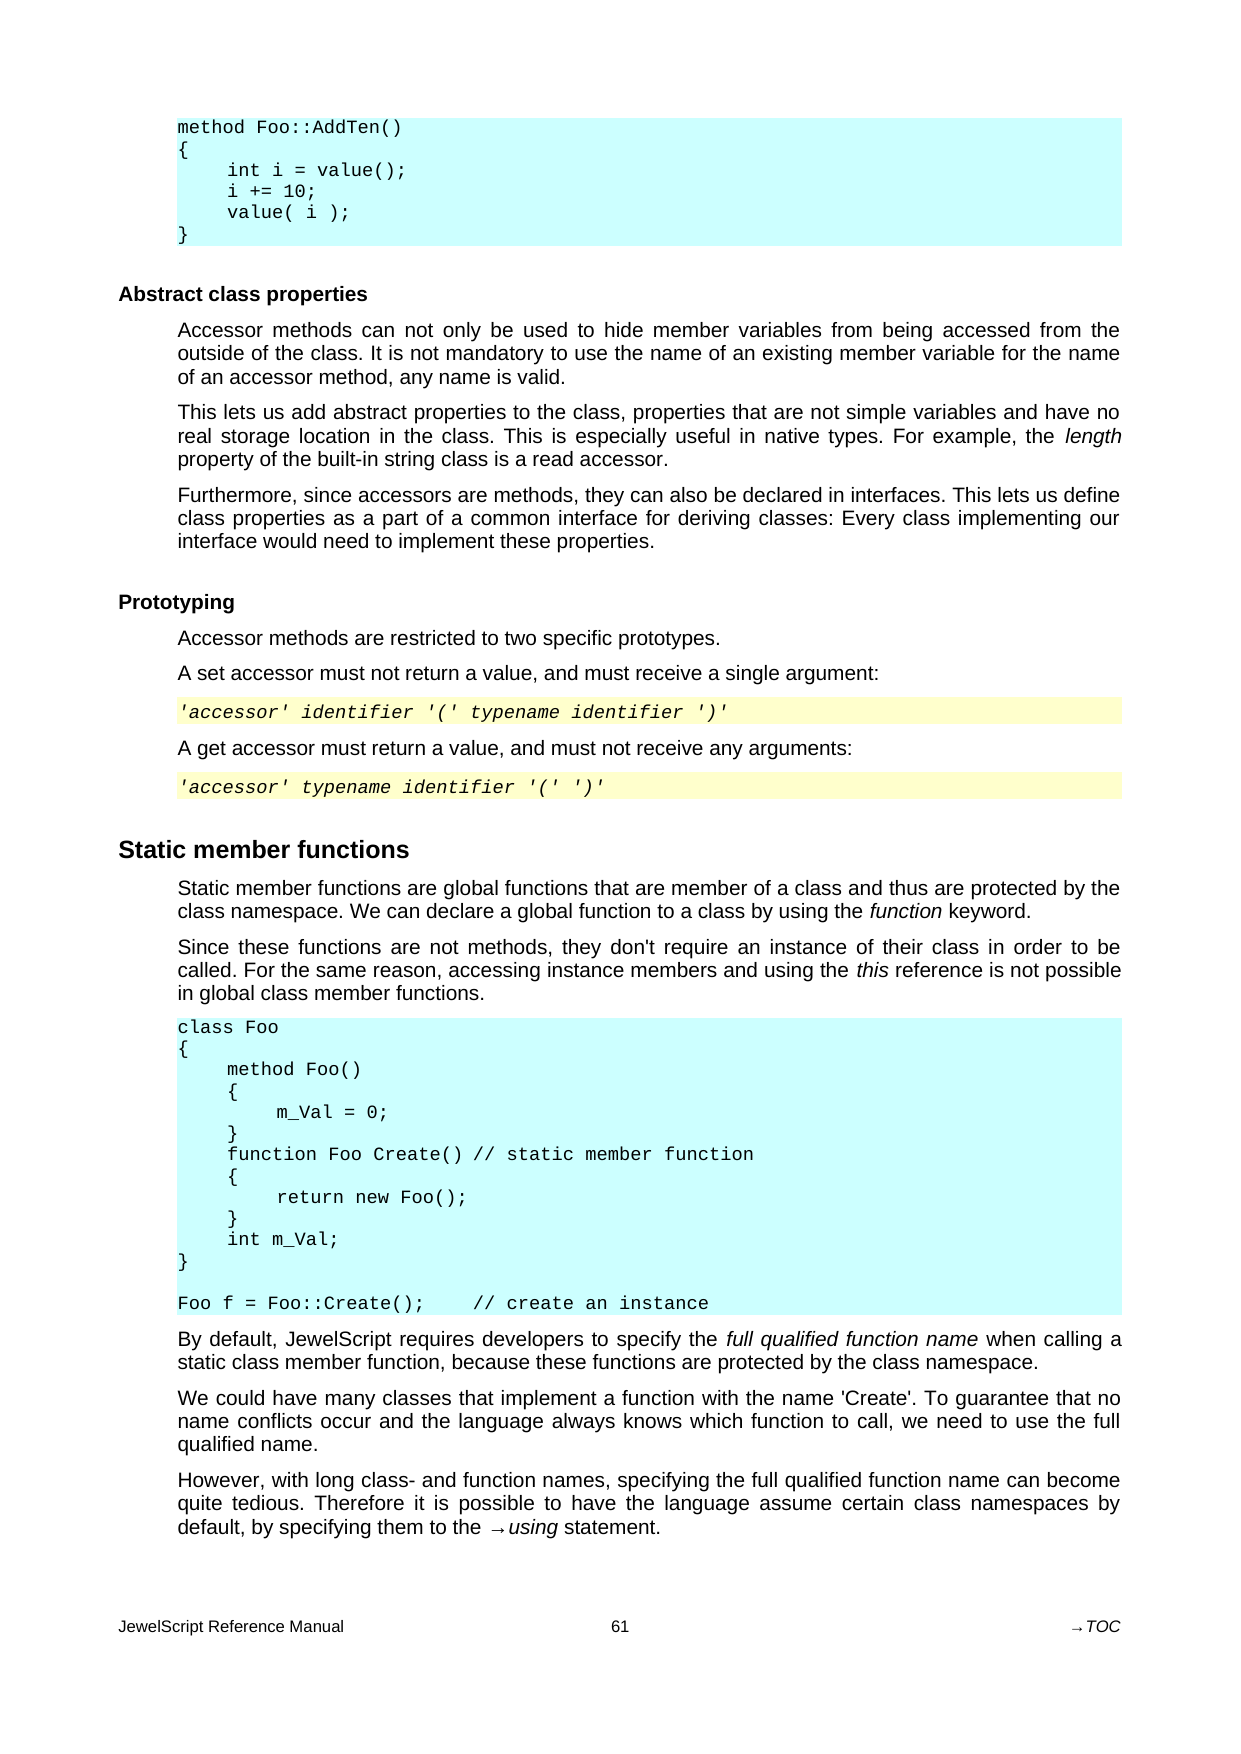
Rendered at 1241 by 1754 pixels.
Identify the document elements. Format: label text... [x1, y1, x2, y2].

text We could have many classes that implement a function with the name 'Create'. To guarantee that no name conflicts occur and the language always knows which function to call, we need to use the full qualified name. [177, 1387, 1122, 1456]
text Accessor methods can not only be used to hide member variables from being accessed from the outside of the class. It is not mandatory to use the name of an existing member variable for the name of an accessor method, any name is valid. [177, 319, 1122, 388]
text method Foo::AddTen() { int i = value(); i += 10; value( i ); } [177, 118, 1122, 246]
text A get accessor must return a value, and must not receive any arguments: [177, 736, 1122, 760]
subtitle Prototyping [118, 590, 1122, 613]
text Since these functions are not methods, they don't require an instance of their class in order to be called. For the same reason, accessing instance members and using the this reference is not possible in global class member functions. [177, 936, 1122, 1005]
text 'accessor' typename identifier '(' ')' [177, 772, 1122, 799]
text This lets us add abstract properties to the class, properties that are not simple variables and have no real storage location in the class. This is especially useful in native types. For example, the length property of the built-in string class is a read accessor. [177, 401, 1122, 471]
text Accessor methods are restricted to two specific prototypes. [177, 626, 1122, 649]
text 'accessor' identifier '(' typename identifier ')' [177, 697, 1122, 724]
text A set accessor must not return a value, and must receive a single argument: [177, 662, 1122, 685]
text However, with long class- and function names, specifying the full qualified function name can become quite tedious. Therefore it is possible to have the language assume certain class namespaces by default, by specifying them to the →using statement. [177, 1469, 1122, 1538]
text By default, JewelScript requires developers to specify the full qualified function name when calling a static class member function, because these functions are protected by the class namespace. [177, 1328, 1122, 1374]
subtitle Static member functions [118, 836, 1122, 864]
text class Foo { method Foo() { m_Val = 0; } function Foo Create() // static member function { return new Foo(); } int m_Val; } Foo f = Foo::Create(); // create an instance [177, 1018, 1122, 1315]
subtitle Abstract class properties [118, 283, 1122, 306]
text Furthermore, since accessors are methods, they can also be declared in interfaces. This lets us define class properties as a part of a common interface for deriving classes: Every class implementing our interface would need to implement these properties. [177, 483, 1122, 553]
text Static member functions are global functions that are member of a class and thus are protected by the class namespace. We can declare a global function to a class by using the function keyword. [177, 877, 1122, 923]
